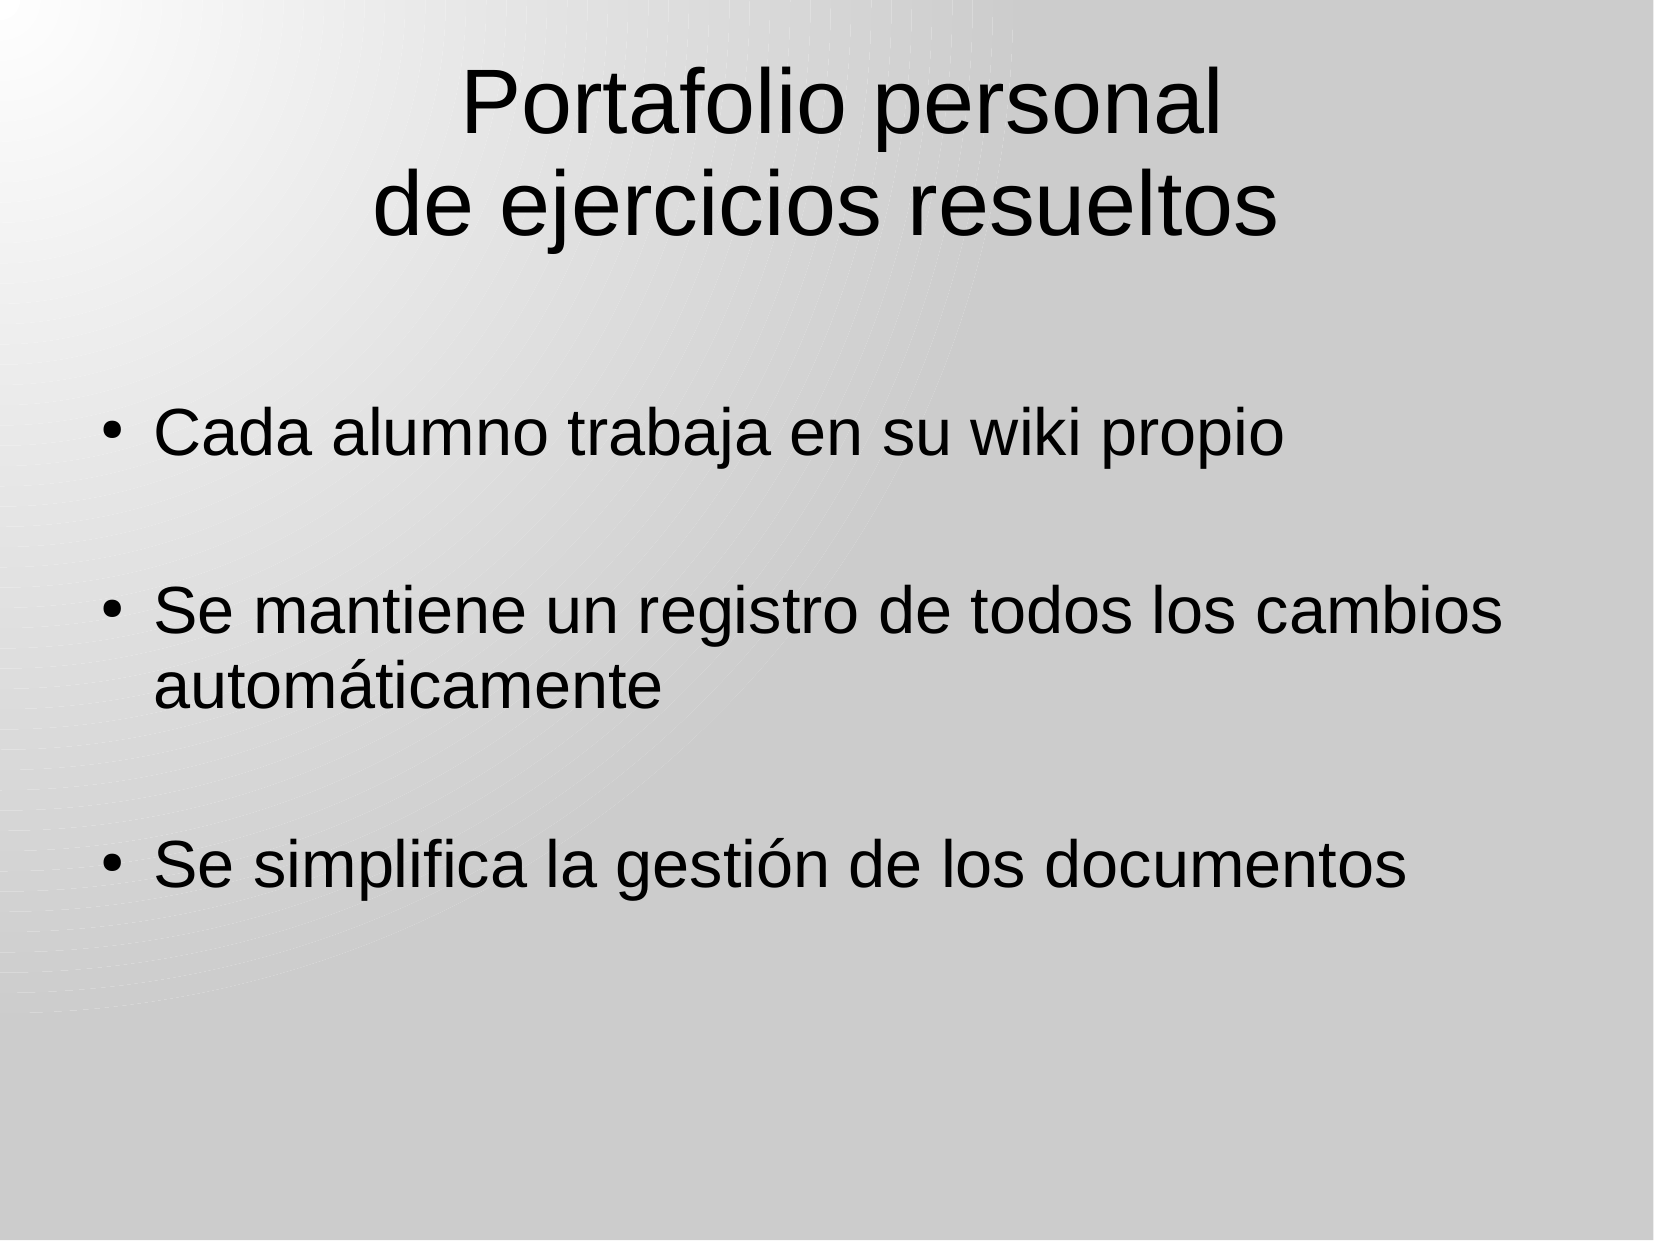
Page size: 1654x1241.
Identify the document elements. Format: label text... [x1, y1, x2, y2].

title Portafolio personal de ejercicios resueltos [82, 49, 1571, 257]
list Cada alumno trabaja en su wiki propio Se mantiene un registro de todos los cambios automáticamente Se simplifica la gestión de los documentos [82, 290, 1538, 1010]
